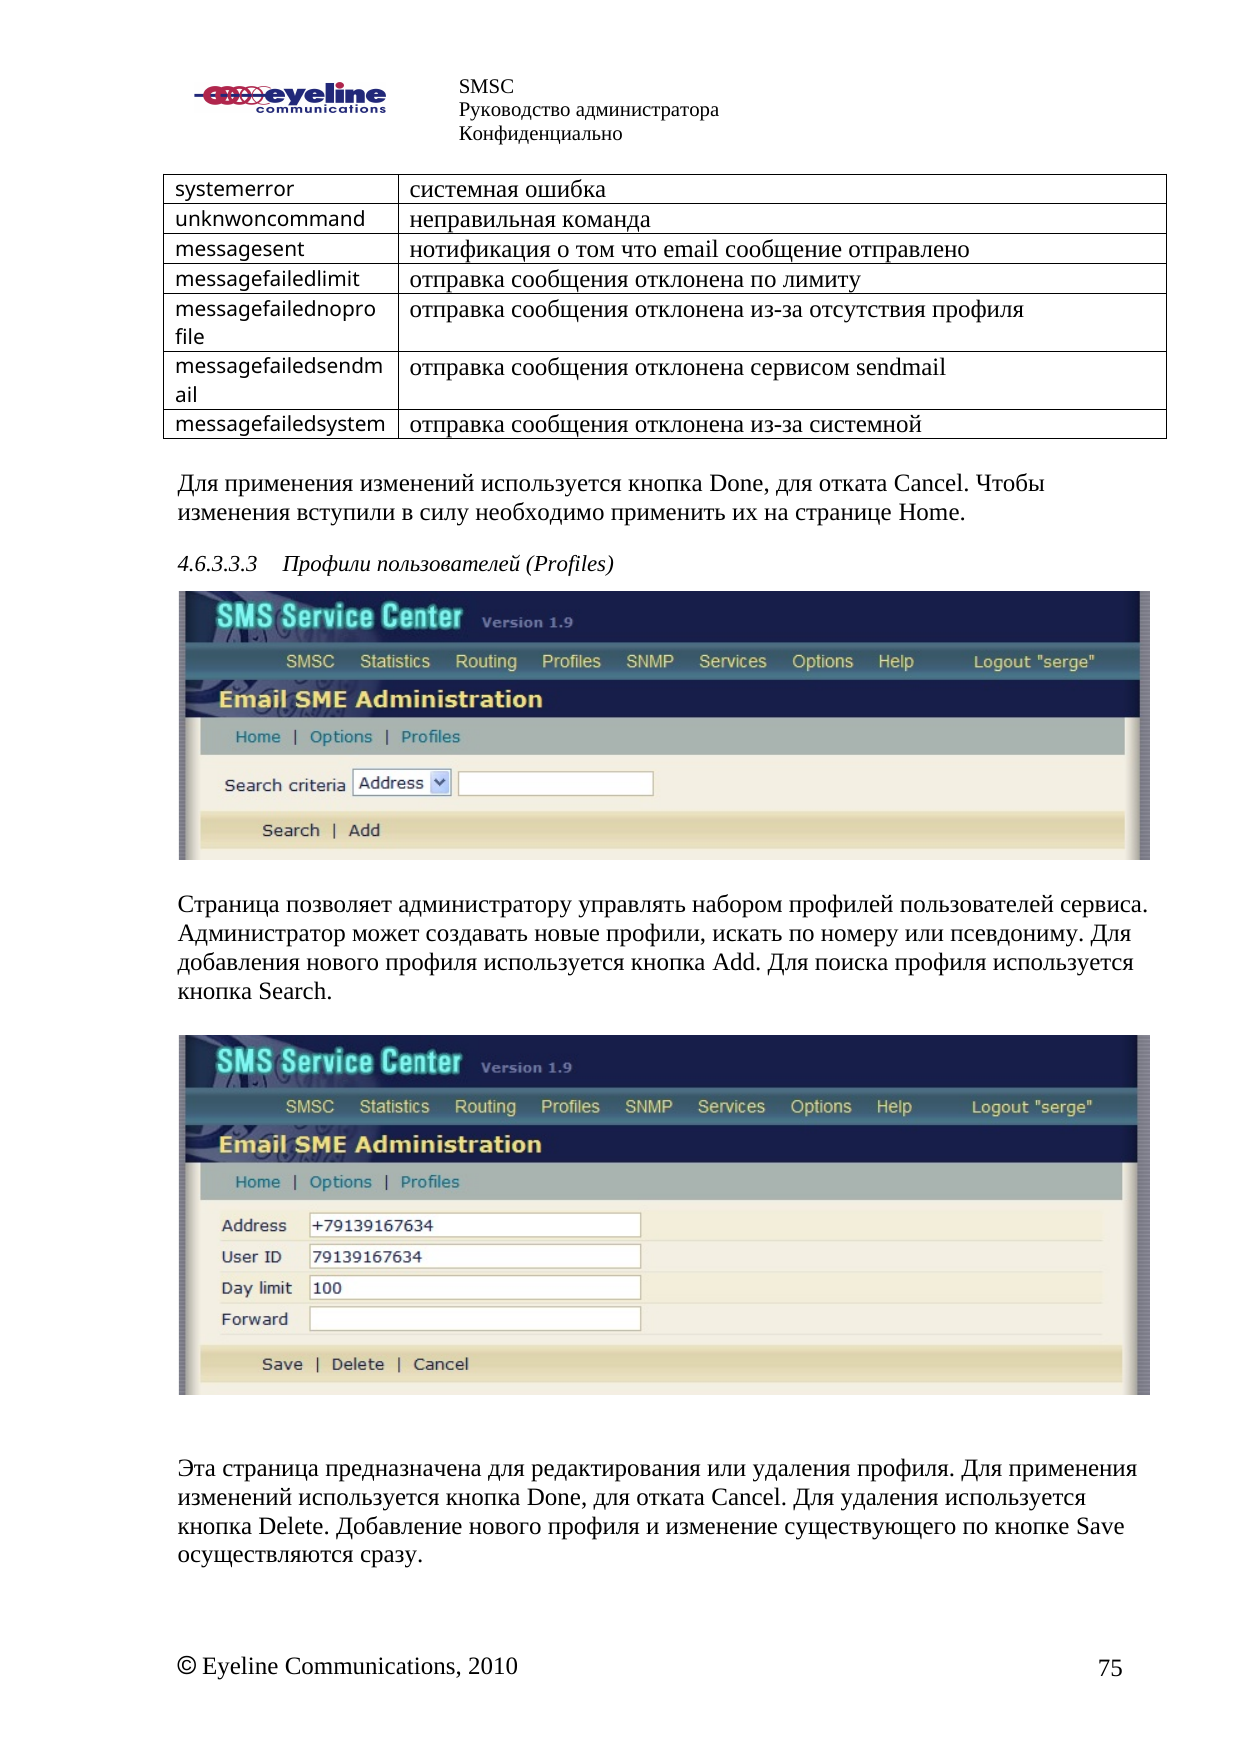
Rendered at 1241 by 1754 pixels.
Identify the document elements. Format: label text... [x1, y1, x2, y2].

table_cell messagefailednoprofile [164, 294, 398, 351]
table_cell отправка сообщения отклонена по лимиту [399, 264, 1166, 293]
text Страница позволяет администратору управлять набором профилей пользователей сервиса. Администратор может создавать новые профили, искать по номеру или псевдониму. Для добавления нового профиля используется кнопка Add. Для поиска профиля используется кнопка Search. [177, 889, 1152, 1004]
table_cell messagesent [164, 234, 398, 263]
text Для применения изменений используется кнопка Done, для отката Cancel. Чтобы изменения вступили в силу необходимо применить их на странице Home. [177, 468, 1152, 526]
table_cell messagefailedsystem [164, 410, 398, 438]
table_cell unknwoncommand [164, 204, 398, 233]
text Эта страница предназначена для редактирования или удаления профиля. Для применения изменений используется кнопка Done, для отката Cancel. Для удаления используется кнопка Delete. Добавление нового профиля и изменение существующего по кнопке Save осуществляются сразу. [177, 1453, 1152, 1568]
table_cell systemerror [164, 175, 398, 203]
picture [178, 1035, 1150, 1395]
table_cell неправильная команда [399, 204, 1166, 233]
table_cell отправка сообщения отклонена из-за системной [399, 410, 1166, 438]
table_cell messagefailedlimit [164, 264, 398, 293]
table_cell нотификация о том что email сообщение отправлено [399, 234, 1166, 263]
subtitle Профили пользователей (Profiles) [177, 551, 1152, 577]
table_cell отправка сообщения отклонена сервисом sendmail [399, 352, 1166, 408]
picture [194, 82, 386, 113]
picture [178, 591, 1150, 860]
table_cell системная ошибка [399, 175, 1166, 203]
table_cell messagefailedsendmail [164, 352, 398, 408]
table_cell отправка сообщения отклонена из-за отсутствия профиля [399, 294, 1166, 351]
